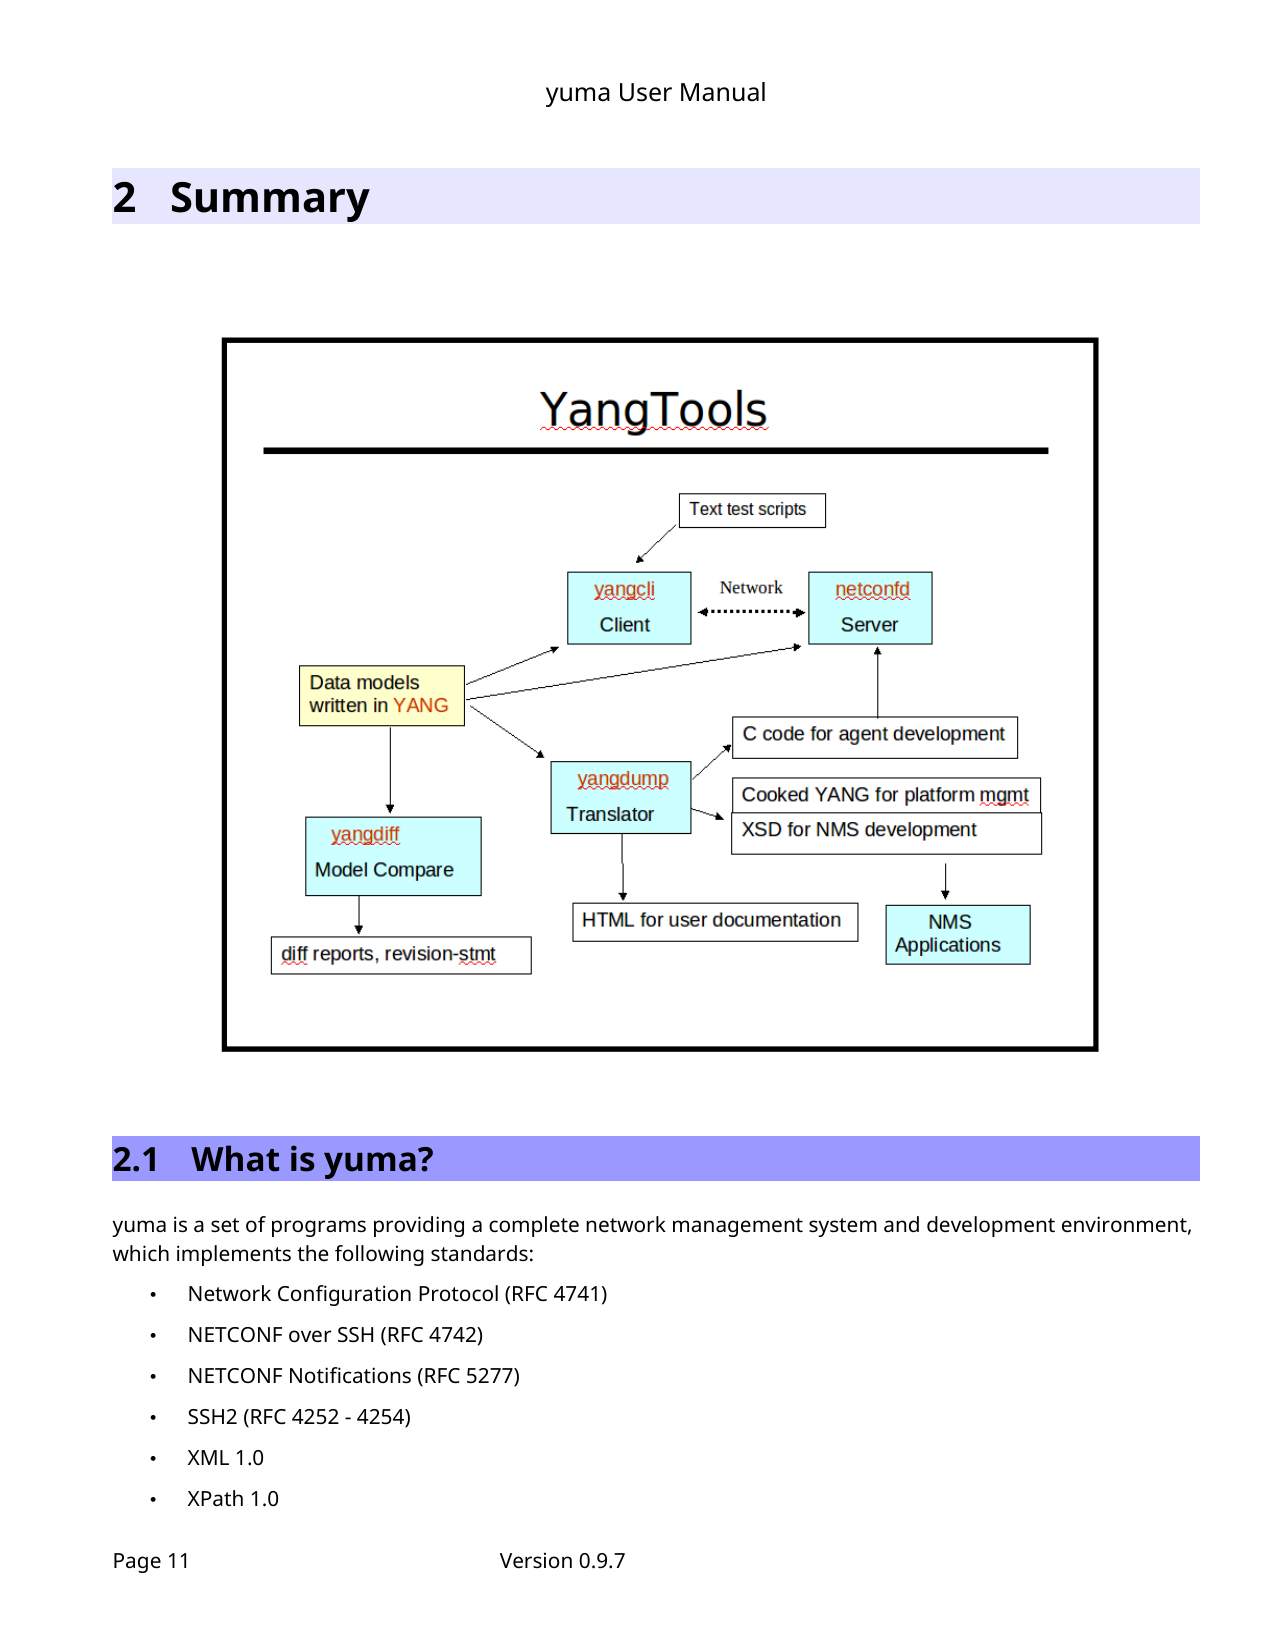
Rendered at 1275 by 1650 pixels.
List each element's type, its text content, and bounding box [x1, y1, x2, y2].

subtitle What is yuma? [112, 1136, 1200, 1181]
list XPath 1.0 [150, 1484, 1200, 1513]
list NETCONF over SSH (RFC 4742) [150, 1321, 1200, 1349]
list XML 1.0 [150, 1443, 1200, 1472]
subtitle Summary [112, 168, 1200, 224]
text yuma is a set of programs providing a complete network management system and development environment, which implements the following standards: [112, 1210, 1200, 1267]
picture [155, 294, 1157, 1078]
list Network Configuration Protocol (RFC 4741) [150, 1279, 1200, 1308]
list NETCONF Notifications (RFC 5277) [150, 1361, 1200, 1390]
list SSH2 (RFC 4252 - 4254) [150, 1402, 1200, 1431]
